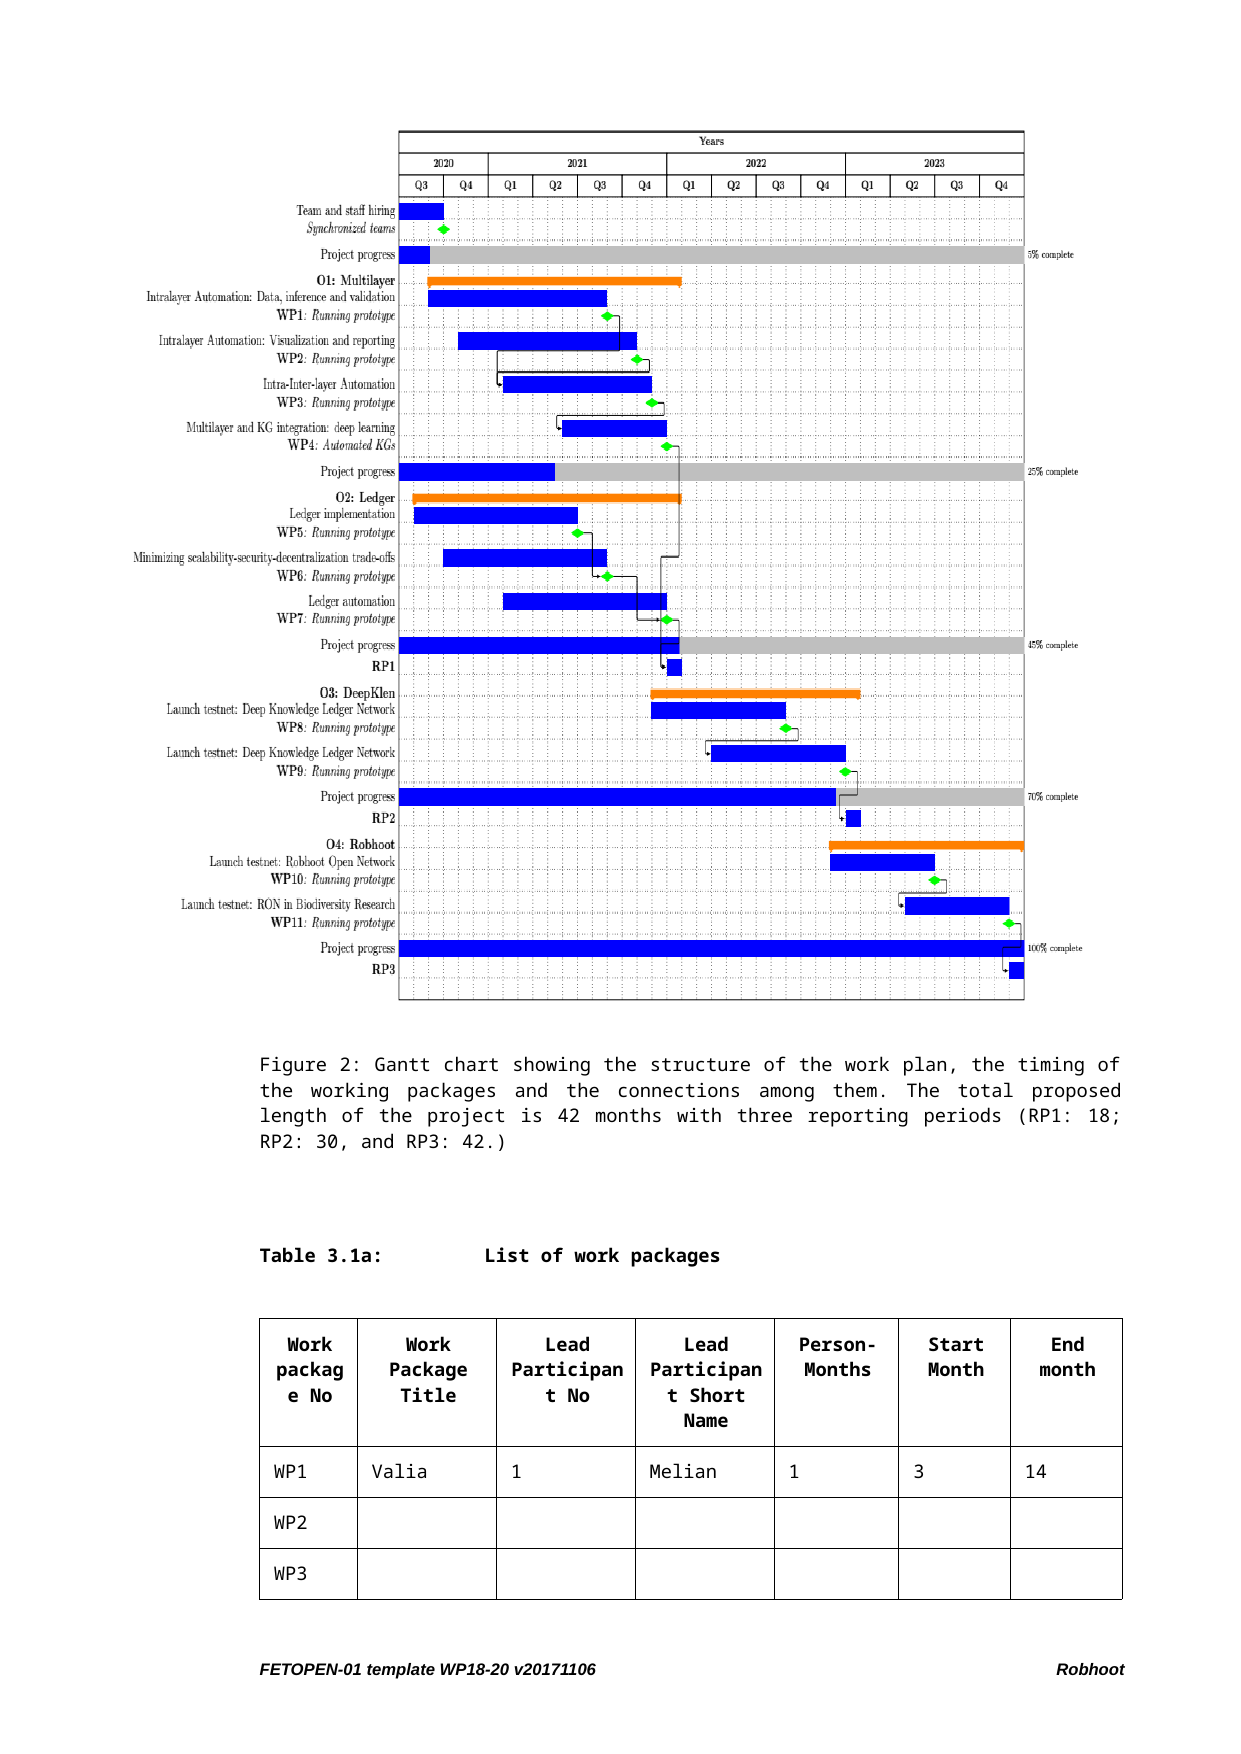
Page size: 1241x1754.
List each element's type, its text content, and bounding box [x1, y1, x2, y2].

table_header Work Package Title [358, 1319, 496, 1446]
table_header Lead Participant Short Name [636, 1319, 774, 1446]
text Table 3.1a: List of work packages [259, 1242, 1122, 1267]
table_cell WP2 [260, 1498, 357, 1548]
table_cell [775, 1498, 898, 1548]
table_header Person-Months [775, 1319, 898, 1446]
table_cell [775, 1549, 898, 1599]
table_cell Melian [636, 1447, 774, 1497]
table_cell [1011, 1549, 1122, 1599]
table_cell [899, 1549, 1010, 1599]
table_header Lead Participant No [497, 1319, 635, 1446]
table_header Start Month [899, 1319, 1010, 1446]
text Figure 2: Gantt chart showing the structure of the work plan, the timing of the working packages and the connections among them. The total proposed length of the project is 42 months with three reporting periods (RP1: 18; RP2: 30, and RP3: 42.) [259, 1051, 1122, 1153]
table_cell [358, 1549, 496, 1599]
table_cell 1 [497, 1447, 635, 1497]
table_cell [636, 1549, 774, 1599]
table_cell [497, 1498, 635, 1548]
table_cell Valia [358, 1447, 496, 1497]
table_cell WP1 [260, 1447, 357, 1497]
picture [120, 117, 1095, 1014]
table_header End month [1011, 1319, 1122, 1446]
table_cell WP3 [260, 1549, 357, 1599]
table_cell [899, 1498, 1010, 1548]
table_cell [636, 1498, 774, 1548]
table_cell 3 [899, 1447, 1010, 1497]
table_cell [1011, 1498, 1122, 1548]
table_cell 1 [775, 1447, 898, 1497]
table_header Work package No [260, 1319, 357, 1446]
table_cell [497, 1549, 635, 1599]
table_cell [358, 1498, 496, 1548]
table_cell 14 [1011, 1447, 1122, 1497]
